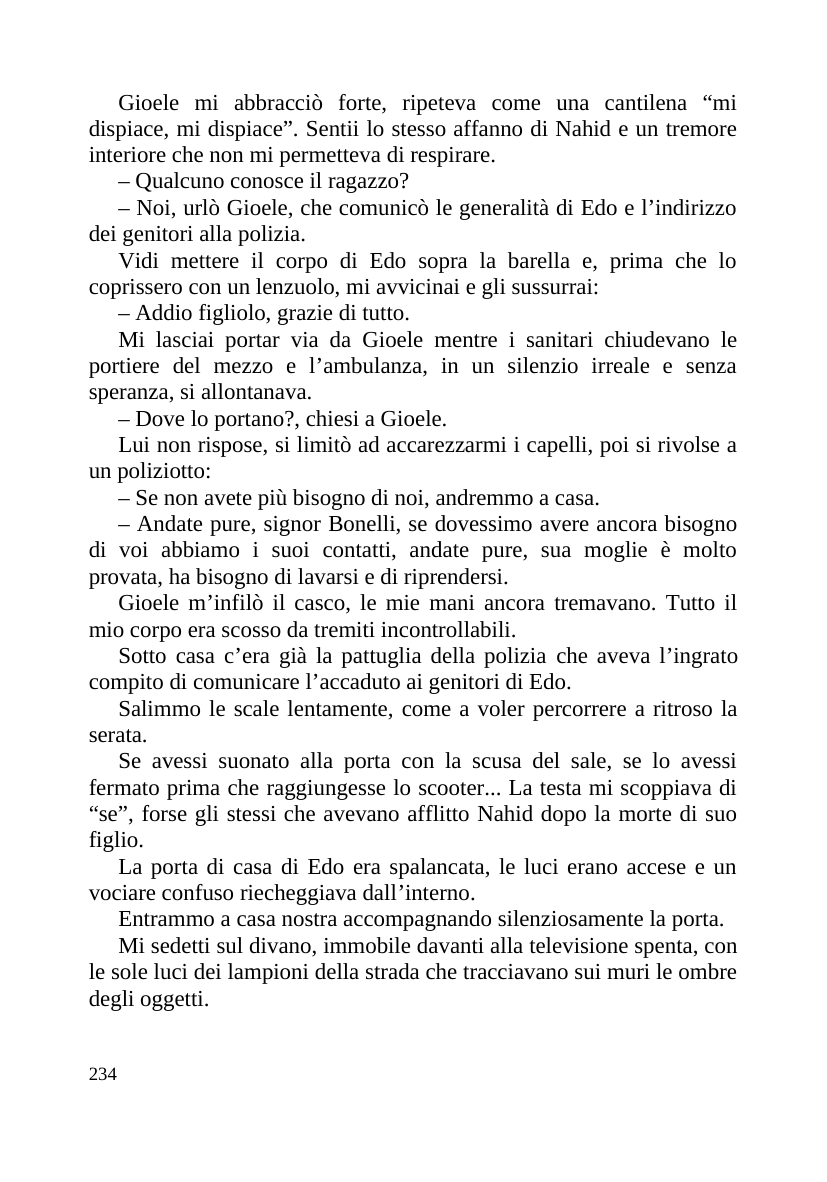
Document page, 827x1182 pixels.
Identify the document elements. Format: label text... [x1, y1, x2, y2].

text Entrammo a casa nostra accompagnando silenziosamente la porta. [88, 906, 738, 932]
text Se avessi suonato alla porta con la scusa del sale, se lo avessi fermato prima che raggiungesse lo scooter... La testa mi scoppiava di “se”, forse gli stessi che avevano afflitto Nahid dopo la morte di suo figlio. [88, 747, 738, 853]
text Mi lasciai portar via da Gioele mentre i sanitari chiudevano le portiere del mezzo e l’ambulanza, in un silenzio irreale e senza speranza, si allontanava. [88, 326, 738, 405]
text Gioele mi abbracciò forte, ripeteva come una cantilena “mi dispiace, mi dispiace”. Sentii lo stesso affanno di Nahid e un tremore interiore che non mi permetteva di respirare. [88, 88, 738, 168]
text ‒ Addio figliolo, grazie di tutto. [88, 299, 738, 326]
text – Qualcuno conosce il ragazzo? [88, 168, 738, 194]
text Mi sedetti sul divano, immobile davanti alla televisione spenta, con le sole luci dei lampioni della strada che tracciavano sui muri le ombre degli oggetti. [88, 932, 738, 1011]
text Gioele m’infilò il casco, le mie mani ancora tremavano. Tutto il mio corpo era scosso da tremiti incontrollabili. [88, 589, 738, 642]
text – Andate pure, signor Bonelli, se dovessimo avere ancora bisogno di voi abbiamo i suoi contatti, andate pure, sua moglie è molto provata, ha bisogno di lavarsi e di riprendersi. [88, 510, 738, 589]
text Salimmo le scale lentamente, come a voler percorrere a ritroso la serata. [88, 695, 738, 747]
text Sotto casa c’era già la pattuglia della polizia che aveva l’ingrato compito di comunicare l’accaduto ai genitori di Edo. [88, 642, 738, 695]
text ‒ Dove lo portano?, chiesi a Gioele. [88, 405, 738, 431]
text La porta di casa di Edo era spalancata, le luci erano accese e un vociare confuso riecheggiava dall’interno. [88, 853, 738, 906]
text Lui non rispose, si limitò ad accarezzarmi i capelli, poi si rivolse a un poliziotto: [88, 431, 738, 484]
text ‒ Se non avete più bisogno di noi, andremmo a casa. [88, 484, 738, 510]
text Vidi mettere il corpo di Edo sopra la barella e, prima che lo coprissero con un lenzuolo, mi avvicinai e gli sussurrai: [88, 247, 738, 299]
text ‒ Noi, urlò Gioele, che comunicò le generalità di Edo e l’indirizzo dei genitori alla polizia. [88, 194, 738, 247]
